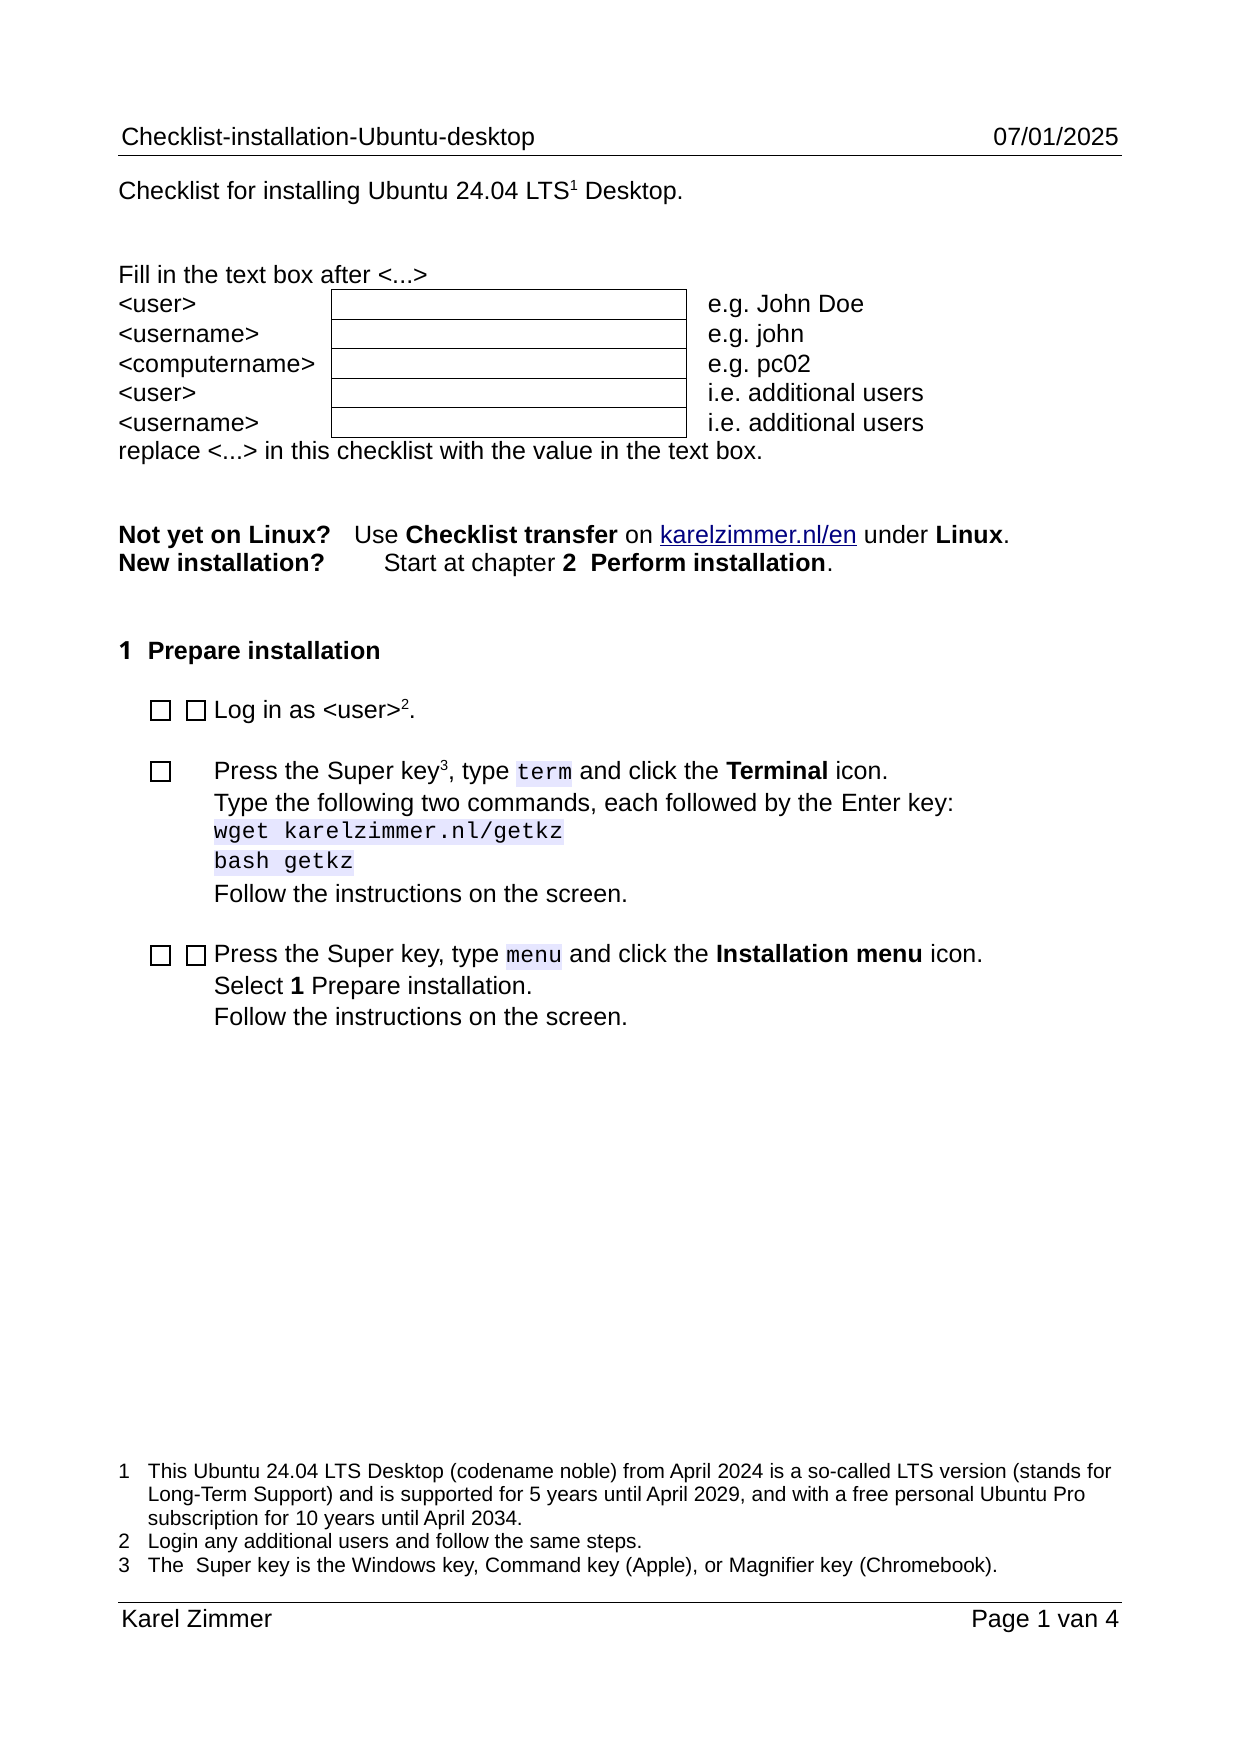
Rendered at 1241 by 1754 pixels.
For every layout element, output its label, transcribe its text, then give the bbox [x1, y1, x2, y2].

table_cell [118, 848, 142, 879]
text i.e. additional users [687, 407, 1122, 437]
table_header [177, 695, 213, 726]
table_cell [177, 756, 213, 788]
table_cell [118, 726, 142, 756]
table_cell bash getkz [213, 848, 1122, 879]
text <user> [118, 289, 331, 319]
text i.e. additional users [687, 378, 1122, 407]
table_cell [142, 756, 177, 788]
table_cell [177, 879, 213, 909]
table_cell [118, 939, 142, 971]
table_cell Type the following two commands, each followed by the Enter key: [213, 788, 1122, 818]
text New installation? Start at chapter 2 Perform installation. [118, 549, 1122, 577]
table_cell [118, 1001, 142, 1032]
text e.g. john [687, 319, 1122, 348]
text <computername> [118, 348, 331, 378]
table_cell [142, 879, 177, 909]
table_cell [142, 971, 177, 1001]
table_cell [213, 909, 1122, 939]
table_cell [142, 1001, 177, 1032]
table_cell [142, 848, 177, 879]
table_cell [118, 756, 142, 788]
table_cell Follow the instructions on the screen. [213, 879, 1122, 909]
text <user> [118, 378, 331, 407]
table_cell [177, 818, 213, 848]
text Not yet on Linux? Use Checklist transfer on karelzimmer.nl/en under Linux. [118, 521, 1122, 549]
table_cell [118, 818, 142, 848]
table_cell [177, 939, 213, 971]
table_header [118, 695, 142, 726]
table_header [142, 695, 177, 726]
table_cell [177, 909, 213, 939]
table_cell [177, 788, 213, 818]
text Checklist for installing Ubuntu 24.04 LTS Desktop. [118, 177, 1122, 205]
table_cell [142, 726, 177, 756]
text <username> [118, 319, 331, 348]
table_cell Follow the instructions on the screen. [213, 1001, 1122, 1032]
table_cell [118, 879, 142, 909]
table_cell [177, 726, 213, 756]
text <username> [118, 407, 331, 437]
table_header Log in as <user>. [213, 695, 1122, 726]
table_cell [142, 939, 177, 971]
table_cell [118, 788, 142, 818]
table_cell [118, 971, 142, 1001]
table_cell [142, 788, 177, 818]
table_cell [213, 726, 1122, 756]
table_cell Press the Super key, type menu and click the Installation menu icon. [213, 939, 1122, 971]
table_cell [177, 848, 213, 879]
table_cell [142, 818, 177, 848]
text e.g. pc02 [687, 348, 1122, 378]
list Prepare installation [118, 633, 1122, 667]
text e.g. John Doe [687, 289, 1122, 319]
table_cell wget karelzimmer.nl/getkz [213, 818, 1122, 848]
table_cell [177, 971, 213, 1001]
text Fill in the text box after <...> [118, 261, 1122, 289]
table_cell [118, 909, 142, 939]
table_cell [142, 909, 177, 939]
table_cell Press the Super key, type term and click the Terminal icon. [213, 756, 1122, 788]
text This Ubuntu 24.04 LTS Desktop (codename noble) from April 2024 is a so-called LTS version (stands for Long-Term Support) and is supported for 5 years until April 2029, and with a free personal Ubuntu Pro subscription for 10 years until April 2034. [118, 1459, 1122, 1530]
text replace <...> in this checklist with the value in the text box. [118, 437, 1122, 465]
table_cell Select 1 Prepare installation. [213, 971, 1122, 1001]
table_cell [177, 1001, 213, 1032]
